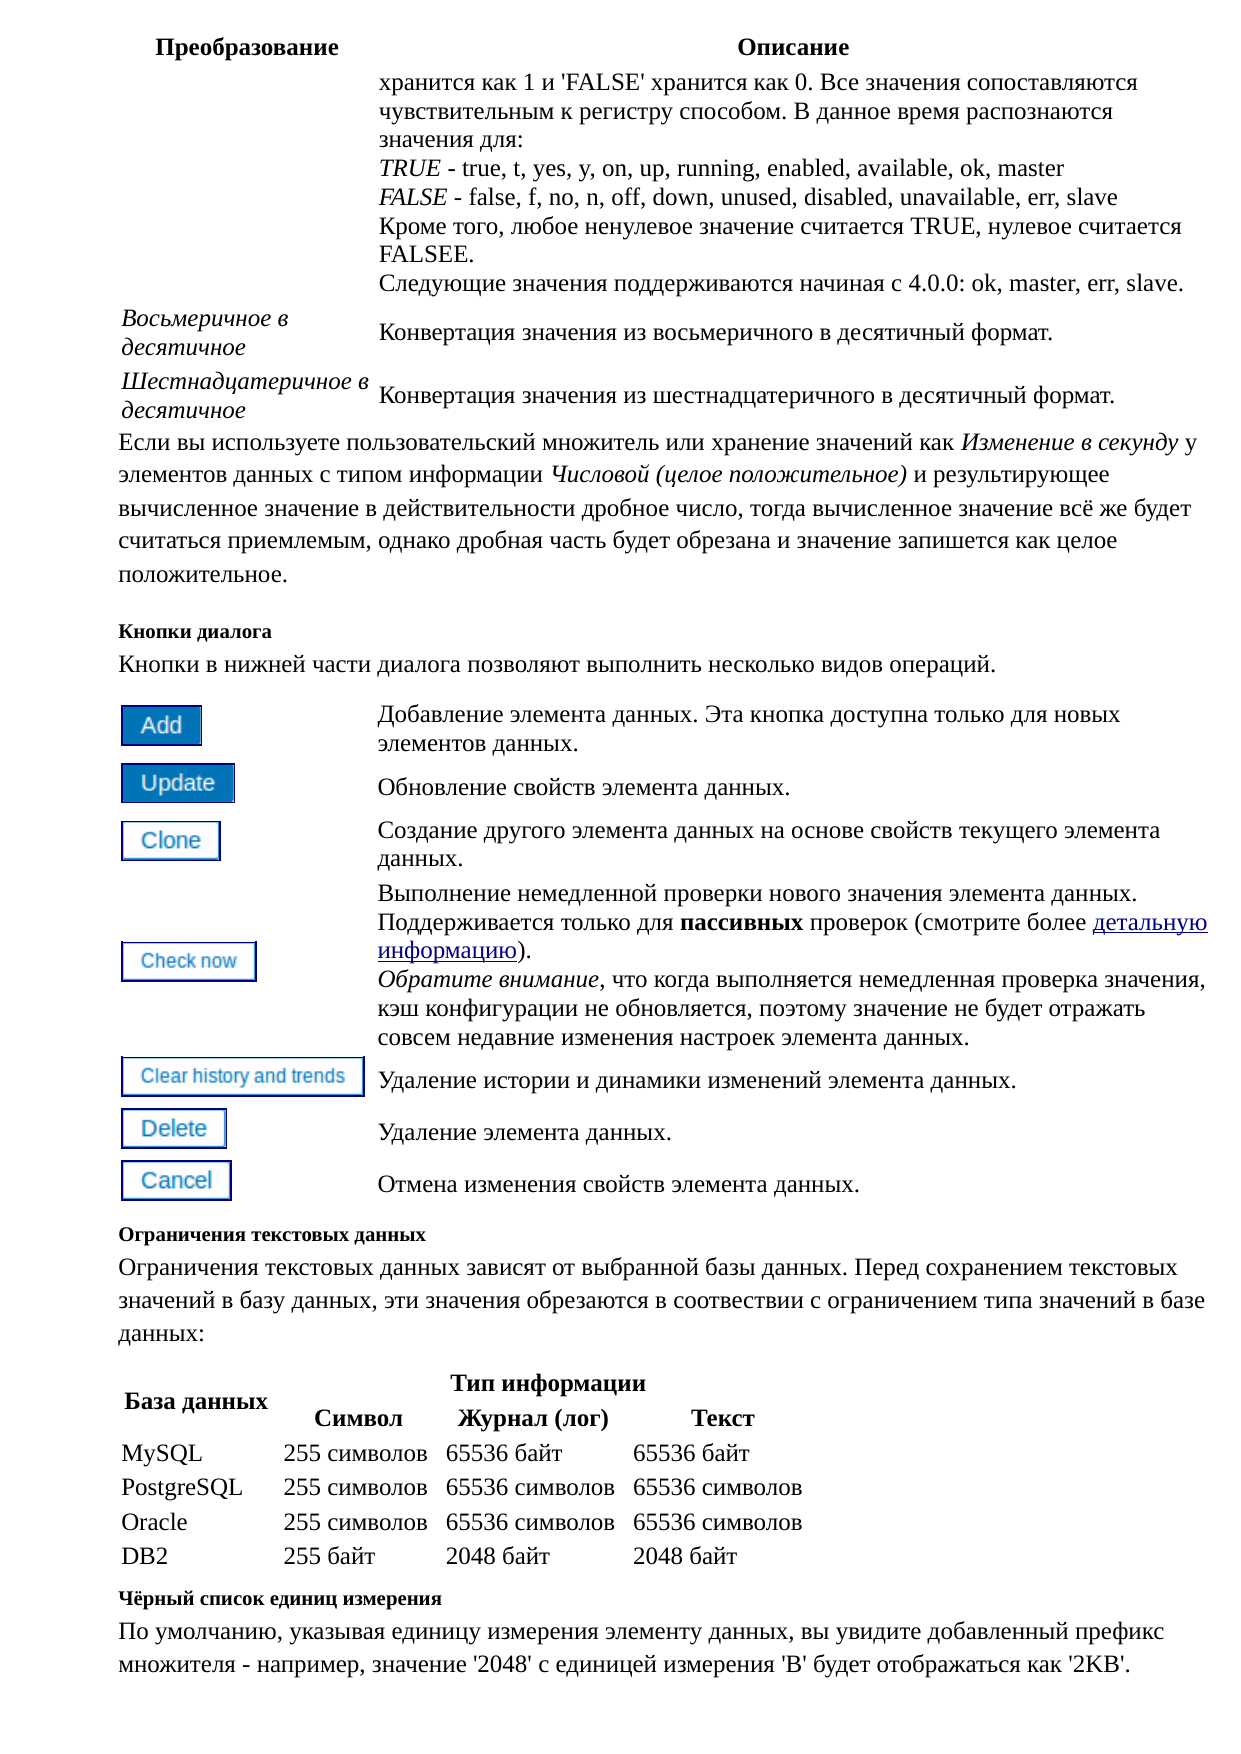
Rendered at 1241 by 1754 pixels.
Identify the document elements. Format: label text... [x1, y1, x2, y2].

picture [123, 943, 255, 980]
table_cell [118, 64, 1211, 427]
picture [123, 1058, 363, 1095]
table_cell [118, 1539, 822, 1573]
table_header [118, 697, 1211, 760]
text Ограничения текстовых данных зависят от выбранной базы данных. Перед сохранением текстовых значений в базу данных, эти значения обрезаются в соотвествии с ограничением типа значений в базе данных: [118, 1252, 1211, 1347]
table_cell [118, 1054, 1211, 1209]
picture [123, 822, 219, 860]
text По умолчанию, указывая единицу измерения элементу данных, вы увидите добавленный префикс множителя - например, значение '2048' с единицей измерения 'B' будет отображаться как '2KB'. [118, 1616, 1211, 1678]
table_cell [118, 1400, 822, 1538]
picture [123, 1162, 230, 1199]
picture [123, 707, 201, 744]
subtitle Чёрный список единиц измерения [118, 1586, 1211, 1610]
subtitle Кнопки диалога [118, 619, 1211, 643]
table_header [118, 30, 1211, 64]
picture [123, 765, 234, 802]
table_header [118, 1366, 822, 1435]
subtitle Ограничения текстовых данных [118, 1222, 1211, 1246]
text Если вы используете пользовательский множитель или хранение значений как Изменение в секунду у элементов данных с типом информации Числовой (целое положительное) и результирующее вычисленное значение в действительности дробное число, тогда вычисленное значение всё же будет считаться приемлемым, однако дробная часть будет обрезана и значение запишется как целое положительное. [118, 427, 1211, 587]
picture [123, 1110, 226, 1147]
table_cell [118, 760, 1211, 1053]
text Кнопки в нижней части диалога позволяют выполнить несколько видов операций. [118, 649, 1211, 678]
